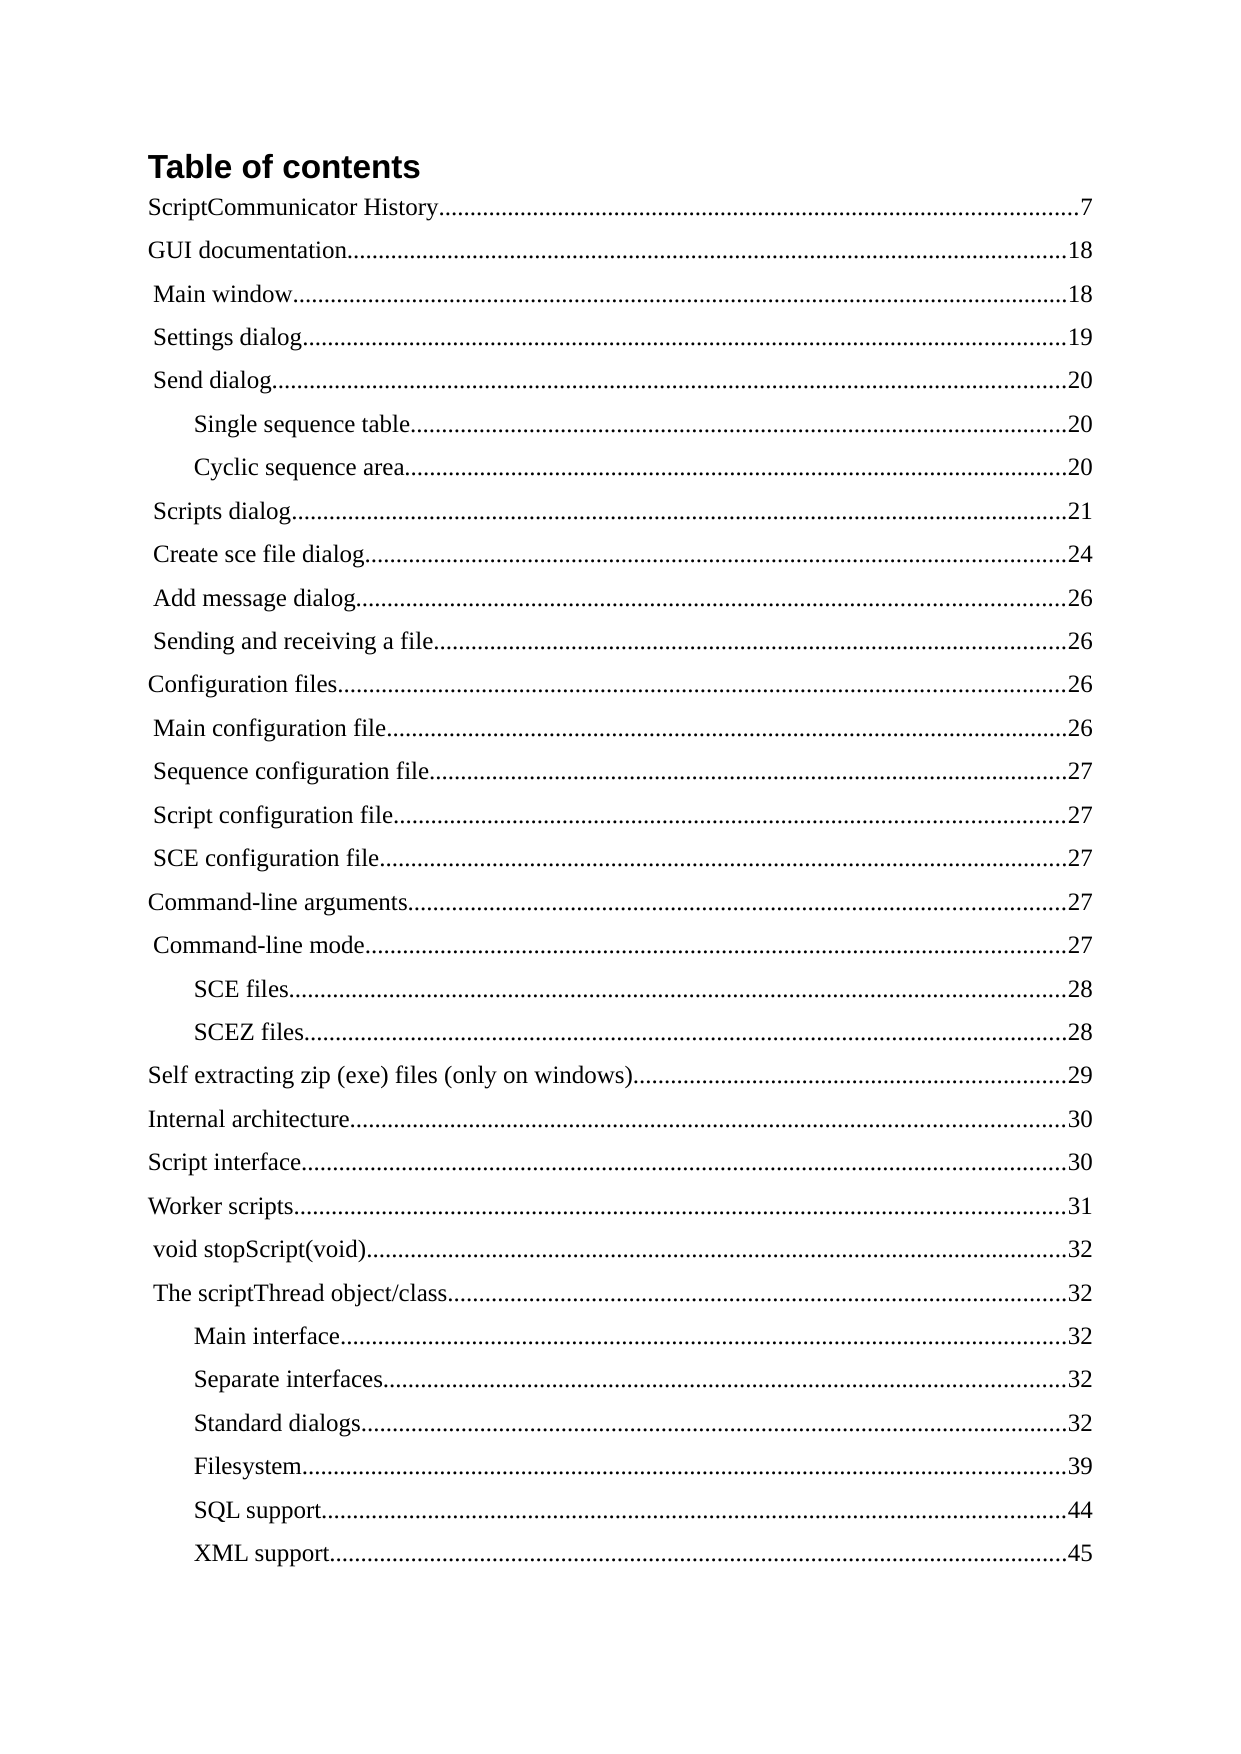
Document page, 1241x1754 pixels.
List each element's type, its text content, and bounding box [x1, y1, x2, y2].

text Script interface 30 [148, 1147, 1093, 1176]
text Filesystem 39 [193, 1451, 1093, 1480]
subtitle Table of contents [148, 148, 1093, 186]
text Sequence configuration file 27 [153, 756, 1093, 785]
text Separate interfaces 32 [193, 1364, 1093, 1393]
text Settings dialog 19 [153, 322, 1093, 351]
text SCE configuration file 27 [153, 843, 1093, 872]
text Self extracting zip (exe) files (only on windows) 29 [148, 1061, 1093, 1089]
text Script configuration file 27 [153, 800, 1093, 829]
text Internal architecture 30 [148, 1104, 1093, 1133]
text Command-line mode 27 [153, 930, 1093, 959]
text void stopScript(void) 32 [153, 1234, 1093, 1263]
text Main configuration file 26 [153, 713, 1093, 742]
text XML support 45 [193, 1538, 1093, 1567]
text The scriptThread object/class 32 [153, 1278, 1093, 1306]
text Cyclic sequence area 20 [193, 452, 1093, 481]
text Add message dialog 26 [153, 583, 1093, 611]
text Command-line arguments 27 [148, 887, 1093, 916]
text Main window 18 [153, 279, 1093, 307]
text SQL support 44 [193, 1495, 1093, 1524]
text Single sequence table 20 [193, 409, 1093, 438]
text ScriptCommunicator History 7 [148, 192, 1093, 221]
text SCEZ files 28 [193, 1017, 1093, 1046]
text Configuration files 26 [148, 669, 1093, 698]
text Sending and receiving a file 26 [153, 626, 1093, 655]
text GUI documentation 18 [148, 235, 1093, 264]
text Send dialog 20 [153, 366, 1093, 394]
text Create sce file dialog 24 [153, 539, 1093, 568]
text Worker scripts 31 [148, 1191, 1093, 1219]
text Standard dialogs 32 [193, 1408, 1093, 1437]
text Scripts dialog 21 [153, 496, 1093, 524]
text SCE files 28 [193, 974, 1093, 1002]
text Main interface 32 [193, 1321, 1093, 1350]
